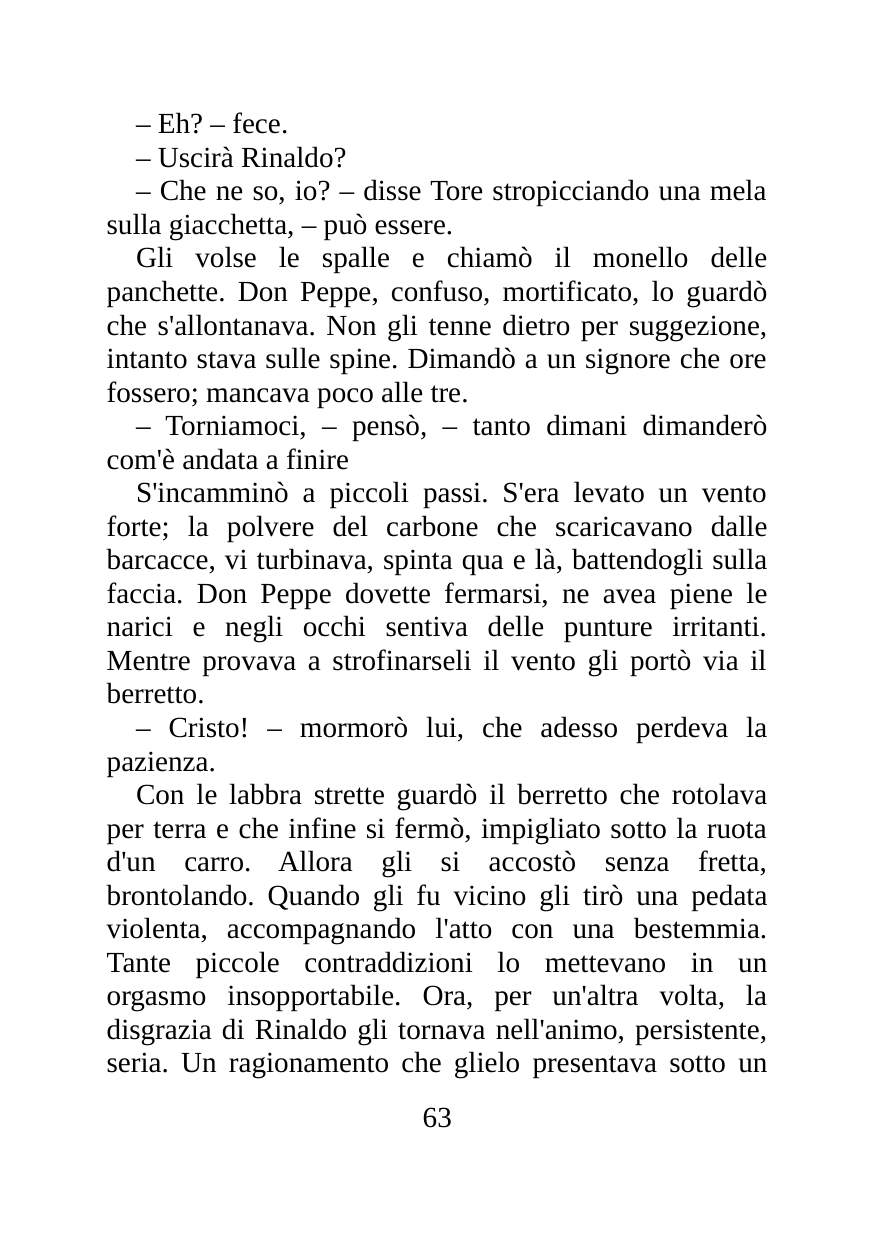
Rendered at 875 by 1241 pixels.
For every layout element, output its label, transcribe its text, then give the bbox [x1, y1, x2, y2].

text Con le labbra strette guardò il berretto che rotolava per terra e che infine si fermò, impigliato sotto la ruota d'un carro. Allora gli si accostò senza fretta, brontolando. Quando gli fu vicino gli tirò una pedata violenta, accompagnando l'atto con una bestemmia. Tante piccole contraddizioni lo mettevano in un orgasmo insopportabile. Ora, per un'altra volta, la disgrazia di Rinaldo gli tornava nell'animo, persistente, seria. Un ragionamento che glielo presentava sotto un [106, 777, 768, 1079]
text ‒ Eh? ‒ fece. [106, 106, 768, 140]
text S'incamminò a piccoli passi. S'era levato un vento forte; la polvere del carbone che scaricavano dalle barcacce, vi turbinava, spinta qua e là, battendogli sulla faccia. Don Peppe dovette fermarsi, ne avea piene le narici e negli occhi sentiva delle punture irritanti. Mentre provava a strofinarseli il vento gli portò via il berretto. [106, 475, 768, 710]
text ‒ Cristo! ‒ mormorò lui, che adesso perdeva la pazienza. [106, 710, 768, 777]
text ‒ Che ne so, io? ‒ disse Tore stropicciando una mela sulla giacchetta, ‒ può essere. [106, 173, 768, 241]
text ‒ Uscirà Rinaldo? [106, 140, 768, 173]
text ‒ Torniamoci, ‒ pensò, ‒ tanto dimani dimanderò com'è andata a finire [106, 408, 768, 475]
text Gli volse le spalle e chiamò il monello delle panchette. Don Peppe, confuso, mortificato, lo guardò che s'allontanava. Non gli tenne dietro per suggezione, intanto stava sulle spine. Dimandò a un signore che ore fossero; mancava poco alle tre. [106, 241, 768, 408]
